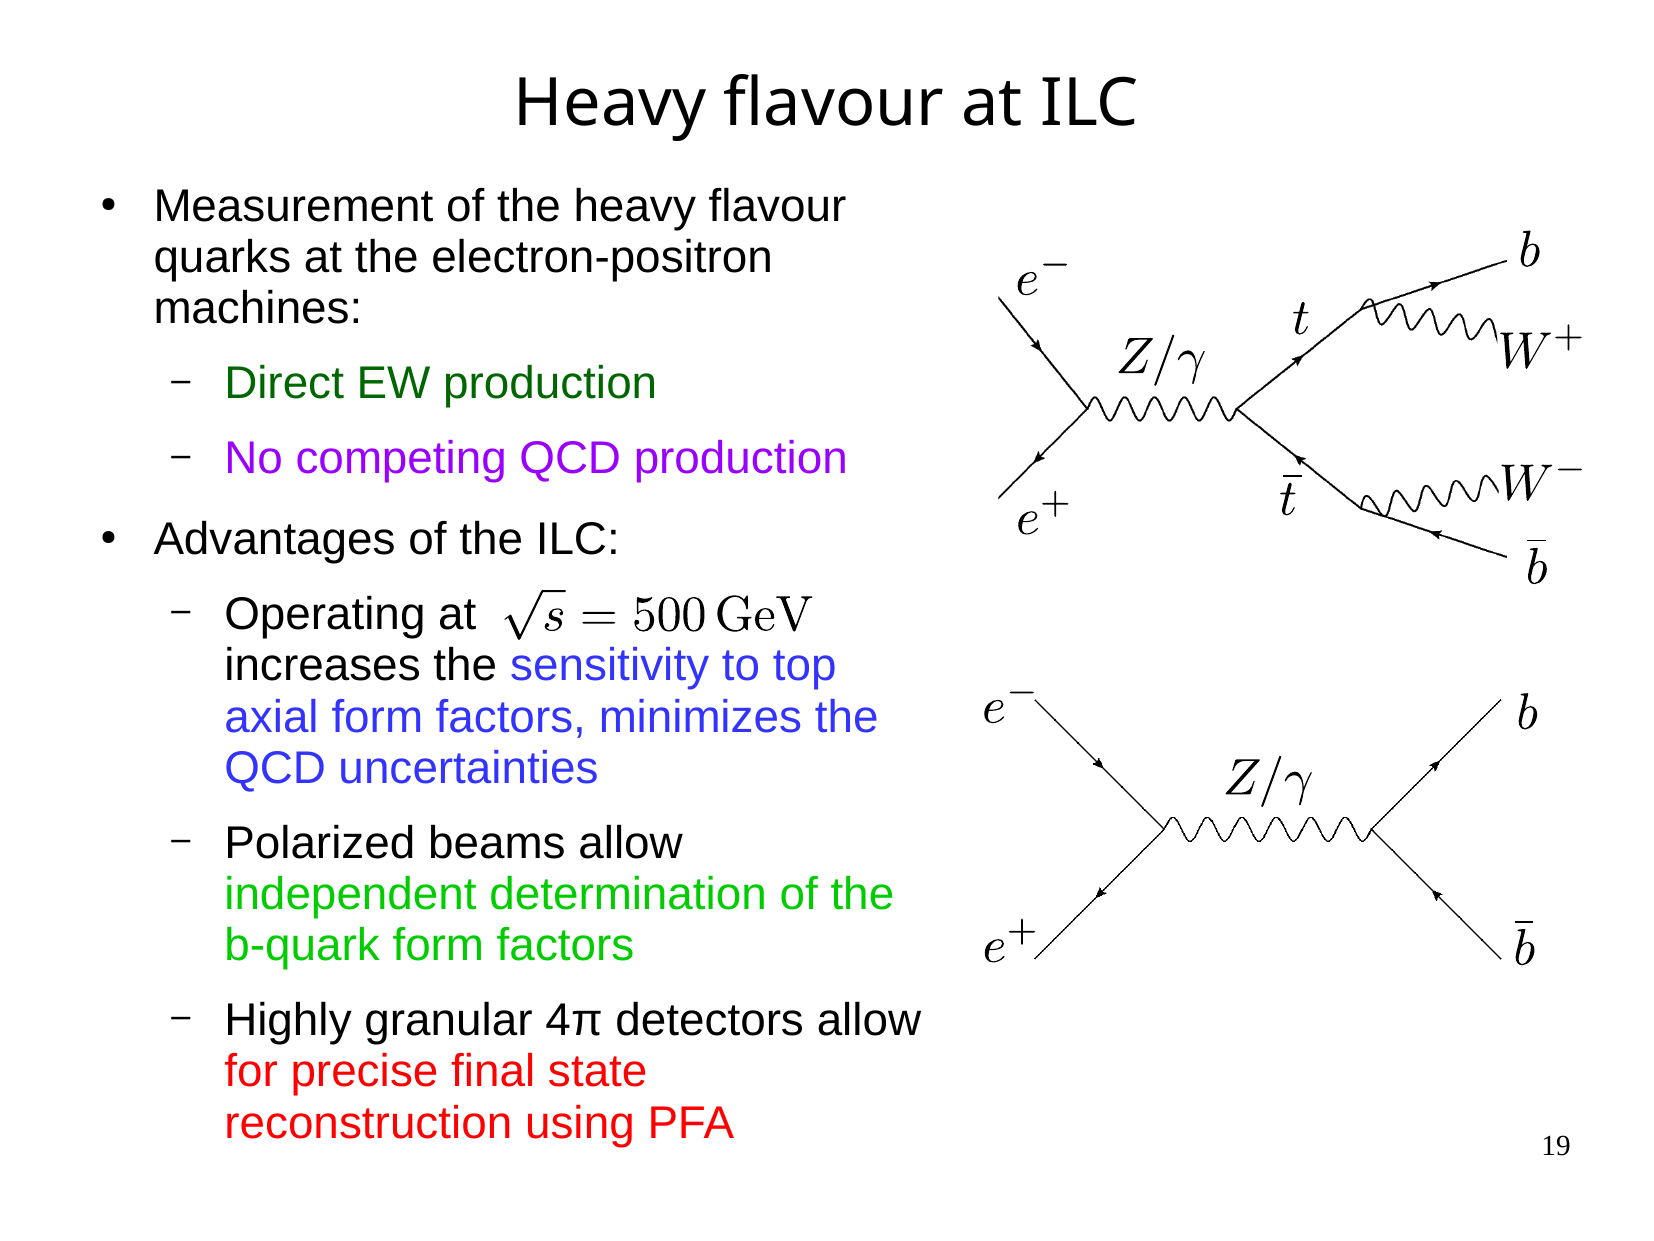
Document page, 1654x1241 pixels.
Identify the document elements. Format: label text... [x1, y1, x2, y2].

text_box [1516, 693, 1538, 730]
text_box [1015, 490, 1072, 535]
list Measurement of the heavy flavour quarks at the electron-positron machines: Direct EW production No competing QCD production Advantages of the ILC: Operating at increases the sensitivity to top axial form factors, minimizes the QCD uncertainties Polarized beams allow independent determination of the b-quark form factors Highly granular 4π detectors allow for precise final state reconstruction using PFA [82, 180, 934, 1171]
text_box [1498, 456, 1586, 501]
text_box [1291, 301, 1311, 335]
text_box [500, 590, 814, 640]
picture [998, 234, 1507, 574]
text_box [1523, 540, 1550, 585]
text_box [1278, 475, 1305, 516]
text_box [981, 679, 1038, 724]
text_box [982, 918, 1033, 963]
text_box [1115, 334, 1207, 386]
text_box [1518, 230, 1541, 267]
title Heavy flavour at ILC [82, 49, 1571, 151]
text_box [1015, 251, 1072, 296]
text_box [1497, 324, 1584, 369]
picture [1033, 698, 1504, 963]
text_box [1511, 921, 1537, 966]
